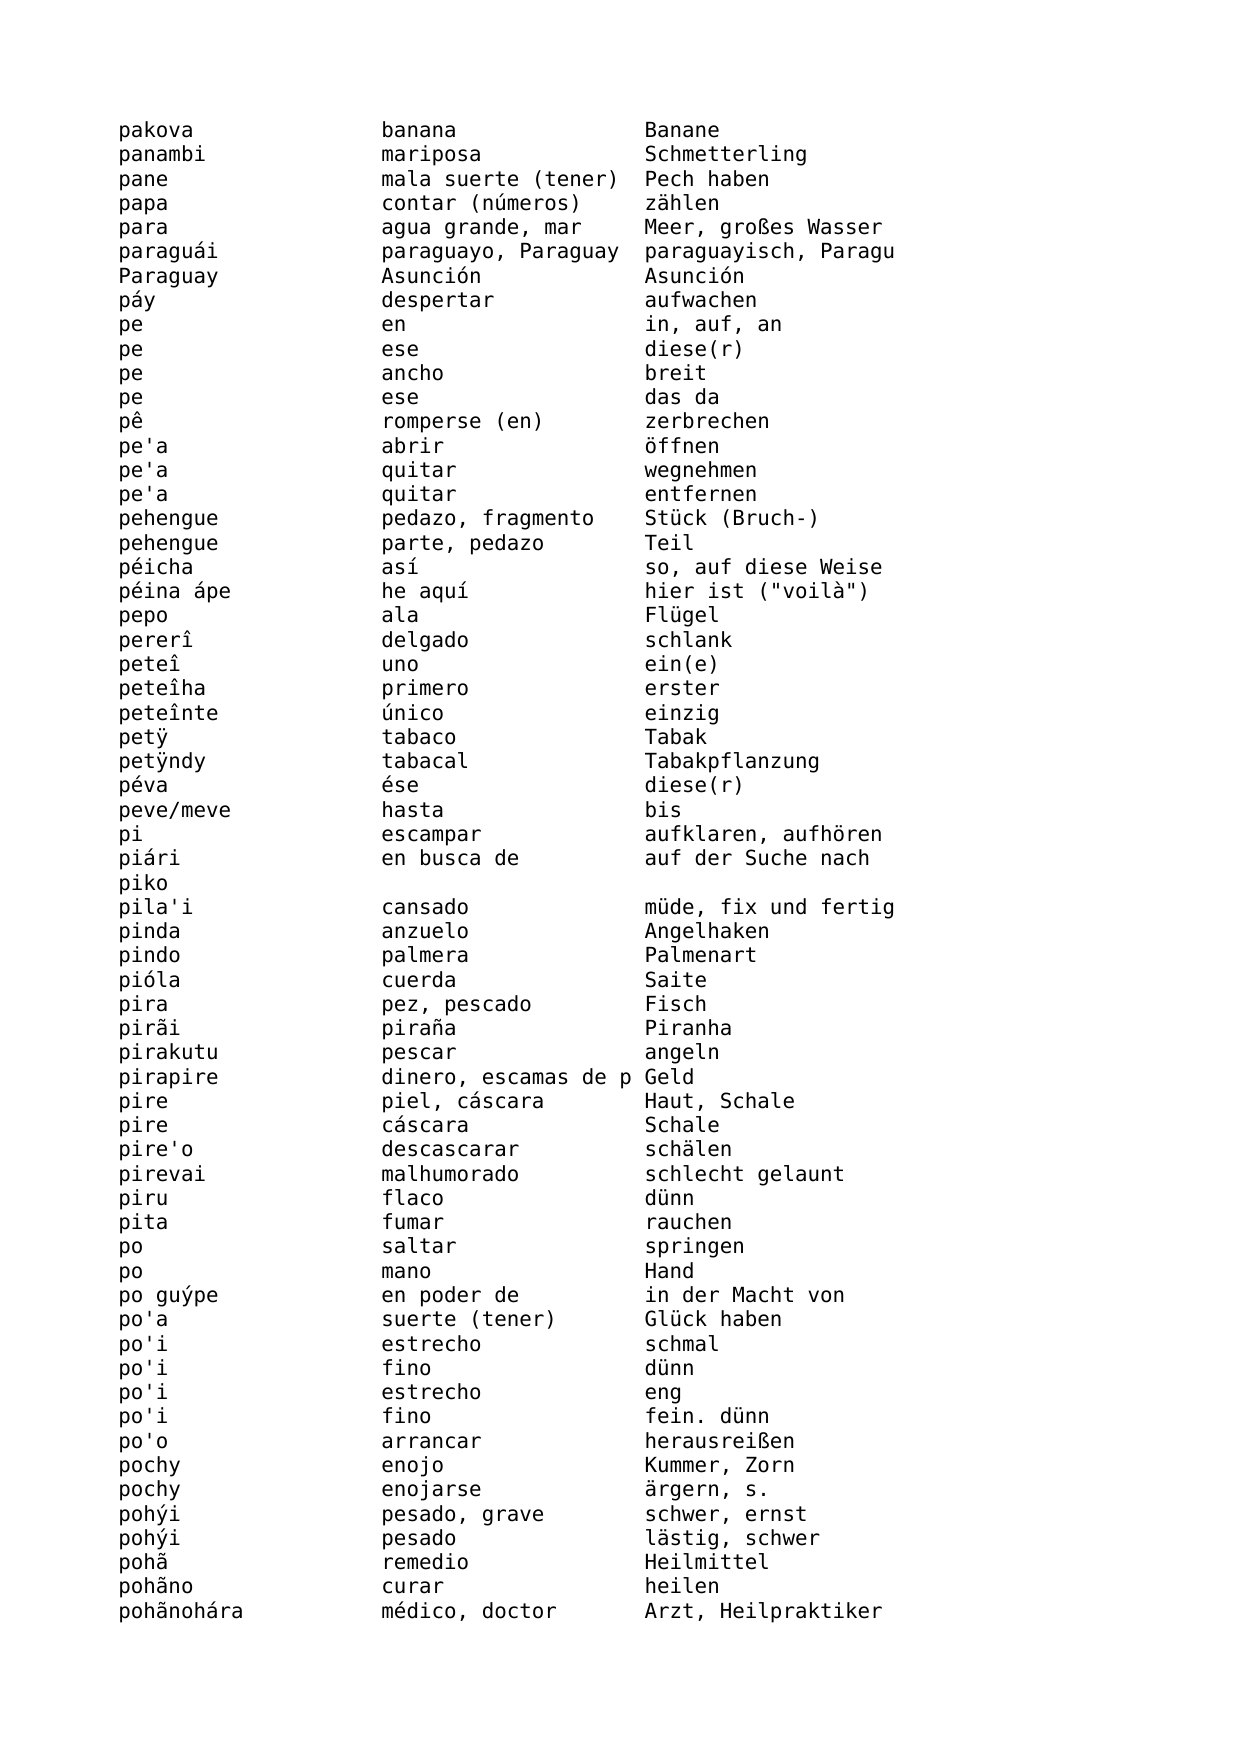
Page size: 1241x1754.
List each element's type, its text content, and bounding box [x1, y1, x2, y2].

text pire'o descascarar schälen [118, 1137, 1122, 1162]
text pochy enojo Kummer, Zorn [118, 1453, 1122, 1477]
text pepo ala Flügel [118, 603, 1122, 628]
text pinda anzuelo Angelhaken [118, 919, 1122, 943]
text pire cáscara Schale [118, 1113, 1122, 1137]
text pi escampar aufklaren, aufhören [118, 822, 1122, 846]
text po'a suerte (tener) Glück haben [118, 1307, 1122, 1332]
text po'o arrancar herausreißen [118, 1429, 1122, 1453]
text pehengue parte, pedazo Teil [118, 531, 1122, 555]
text pererî delgado schlank [118, 628, 1122, 652]
text pehengue pedazo, fragmento Stück (Bruch-) [118, 506, 1122, 531]
text pindo palmera Palmenart [118, 943, 1122, 968]
text pohýi pesado lästig, schwer [118, 1526, 1122, 1550]
text pirãi piraña Piranha [118, 1016, 1122, 1040]
text peve/meve hasta bis [118, 798, 1122, 822]
text pe ese diese(r) [118, 337, 1122, 361]
text péicha así so, auf diese Weise [118, 555, 1122, 579]
text po'i estrecho schmal [118, 1332, 1122, 1356]
text po saltar springen [118, 1234, 1122, 1259]
text pióla cuerda Saite [118, 968, 1122, 992]
text po'i fino dünn [118, 1356, 1122, 1380]
text pe ese das da [118, 385, 1122, 409]
text pe'a quitar wegnehmen [118, 458, 1122, 482]
text péva ése diese(r) [118, 773, 1122, 798]
text pane mala suerte (tener) Pech haben [118, 167, 1122, 191]
text pohãnohára médico, doctor Arzt, Heilpraktiker [118, 1599, 1122, 1623]
text pe'a quitar entfernen [118, 482, 1122, 506]
text po'i estrecho eng [118, 1380, 1122, 1404]
text peteîha primero erster [118, 676, 1122, 701]
text panambi mariposa Schmetterling [118, 142, 1122, 167]
text pê romperse (en) zerbrechen [118, 409, 1122, 434]
text paraguái paraguayo, Paraguay paraguayisch, Paragu [118, 239, 1122, 264]
text petÿ tabaco Tabak [118, 725, 1122, 749]
text peteînte único einzig [118, 701, 1122, 725]
text pira pez, pescado Fisch [118, 992, 1122, 1016]
text po'i fino fein. dünn [118, 1404, 1122, 1429]
text petÿndy tabacal Tabakpflanzung [118, 749, 1122, 773]
text pita fumar rauchen [118, 1210, 1122, 1234]
text pe en in, auf, an [118, 312, 1122, 337]
text papa contar (números) zählen [118, 191, 1122, 215]
text piári en busca de auf der Suche nach [118, 846, 1122, 871]
text po guýpe en poder de in der Macht von [118, 1283, 1122, 1307]
text pila'i cansado müde, fix und fertig [118, 895, 1122, 919]
text pohýi pesado, grave schwer, ernst [118, 1502, 1122, 1526]
text Paraguay Asunción Asunción [118, 264, 1122, 288]
text pohã remedio Heilmittel [118, 1550, 1122, 1574]
text pirakutu pescar angeln [118, 1040, 1122, 1065]
text péina ápe he aquí hier ist ("voilà") [118, 579, 1122, 603]
text po mano Hand [118, 1259, 1122, 1283]
text pohãno curar heilen [118, 1574, 1122, 1599]
text pirevai malhumorado schlecht gelaunt [118, 1162, 1122, 1186]
text para agua grande, mar Meer, großes Wasser [118, 215, 1122, 239]
text piru flaco dünn [118, 1186, 1122, 1210]
text pe ancho breit [118, 361, 1122, 385]
text pakova banana Banane [118, 118, 1122, 142]
text peteî uno ein(e) [118, 652, 1122, 676]
text pire piel, cáscara Haut, Schale [118, 1089, 1122, 1113]
text páy despertar aufwachen [118, 288, 1122, 312]
text pirapire dinero, escamas de p Geld [118, 1065, 1122, 1089]
text piko [118, 871, 1122, 895]
text pe'a abrir öffnen [118, 434, 1122, 458]
text pochy enojarse ärgern, s. [118, 1477, 1122, 1502]
